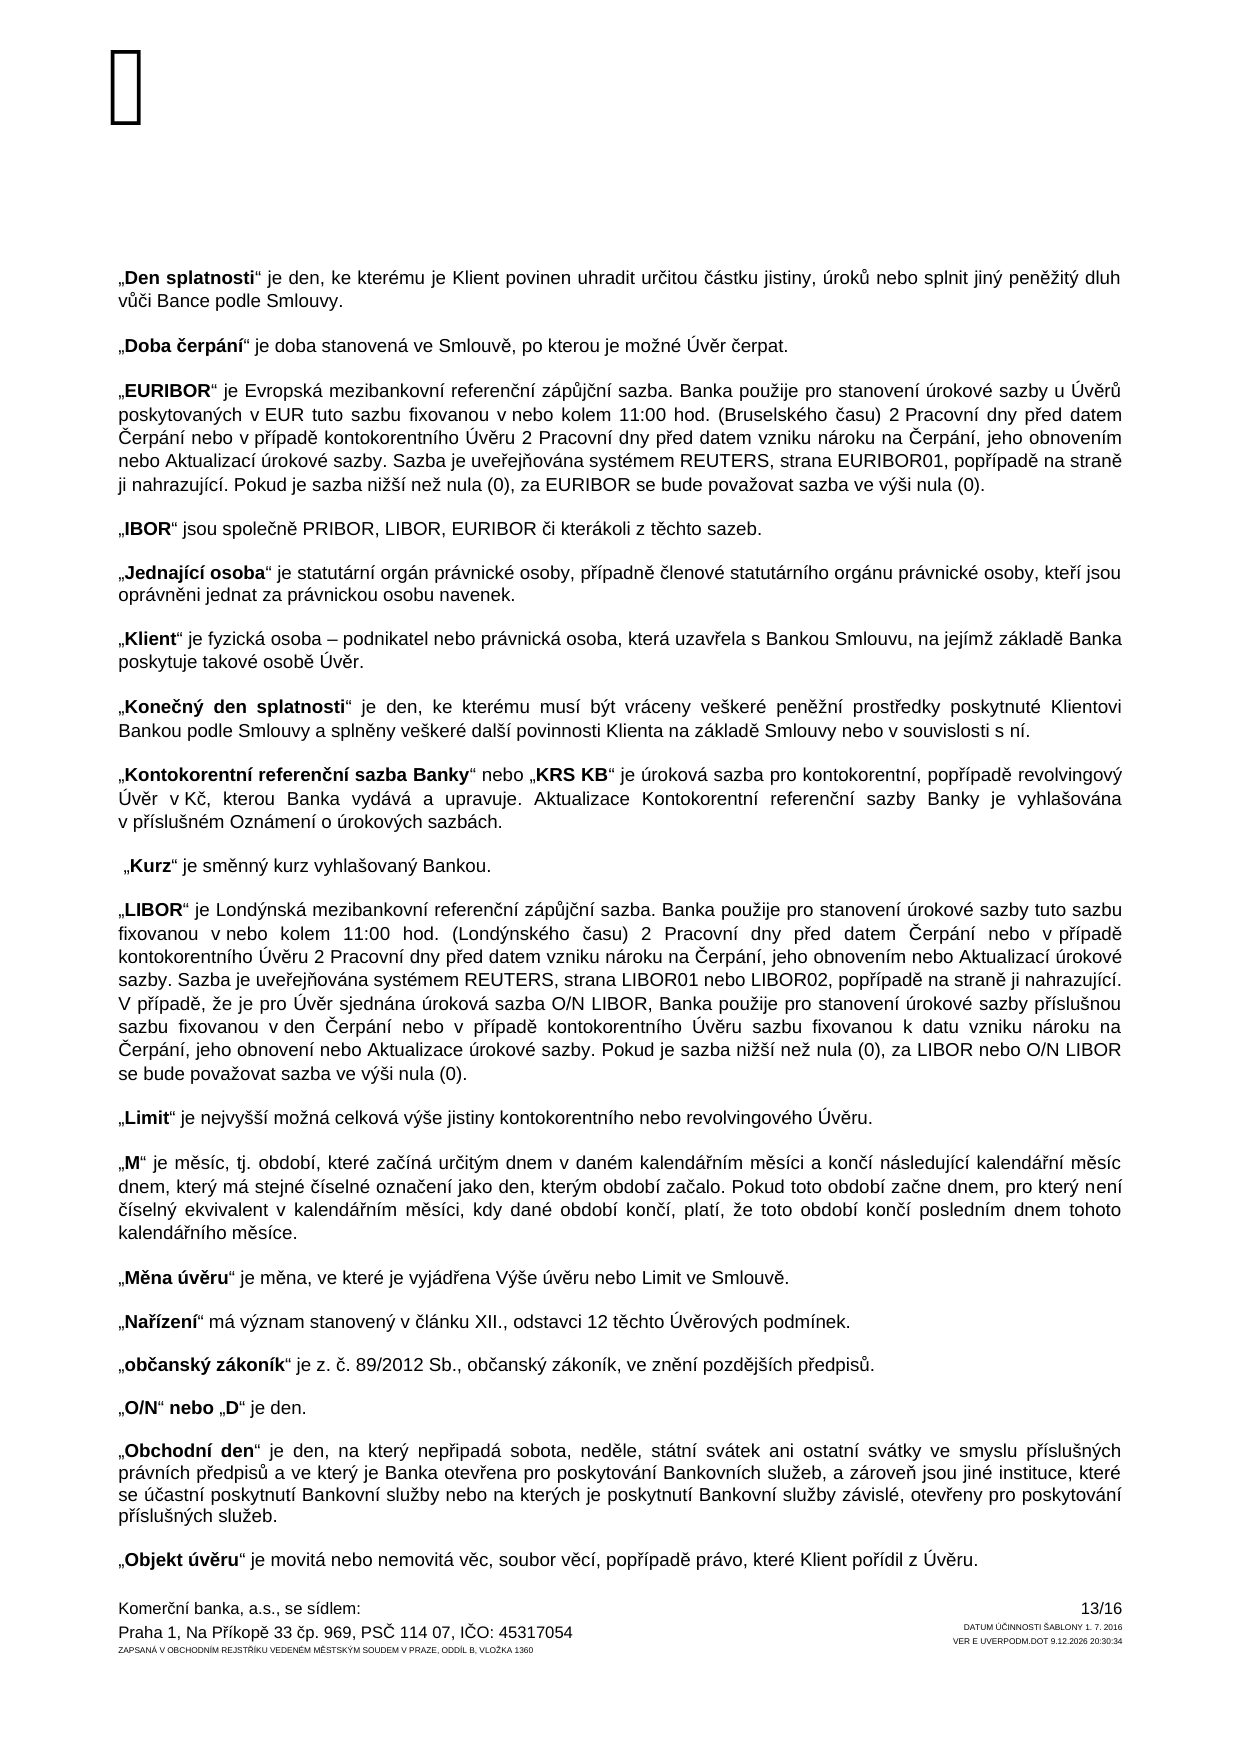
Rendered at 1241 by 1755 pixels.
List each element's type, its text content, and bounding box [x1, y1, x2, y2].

text „Jednající osoba“ je statutární orgán právnické osoby, případně členové statutárního orgánu právnické osoby, kteří jsou oprávněni jednat za právnickou osobu navenek. [118, 562, 1122, 605]
text „O/N“ nebo „D“ je den. [118, 1397, 1122, 1419]
text „LIBOR“ je Londýnská mezibankovní referenční zápůjční sazba. Banka použije pro stanovení úrokové sazby tuto sazbu fixovanou v nebo kolem 11:00 hod. (Londýnského času) 2 Pracovní dny před datem Čerpání nebo v případě kontokorentního Úvěru 2 Pracovní dny před datem vzniku nároku na Čerpání, jeho obnovením nebo Aktualizací úrokové sazby. Sazba je uveřejňována systémem REUTERS, strana LIBOR01 nebo LIBOR02, popřípadě na straně ji nahrazující. V případě, že je pro Úvěr sjednána úroková sazba O/N LIBOR, Banka použije pro stanovení úrokové sazby příslušnou sazbu fixovanou v den Čerpání nebo v případě kontokorentního Úvěru sazbu fixovanou k datu vzniku nároku na Čerpání, jeho obnovení nebo Aktualizace úrokové sazby. Pokud je sazba nižší než nula (0), za LIBOR nebo O/N LIBOR se bude považovat sazba ve výši nula (0). [118, 898, 1122, 1084]
text „Klient“ je fyzická osoba – podnikatel nebo právnická osoba, která uzavřela s Bankou Smlouvu, na jejímž základě Banka poskytuje takové osobě Úvěr. [118, 627, 1122, 673]
text „Obchodní den“ je den, na který nepřipadá sobota, neděle, státní svátek ani ostatní svátky ve smyslu příslušných právních předpisů a ve který je Banka otevřena pro poskytování Bankovních služeb, a zároveň jsou jiné instituce, které se účastní poskytnutí Bankovní služby nebo na kterých je poskytnutí Bankovní služby závislé, otevřeny pro poskytování příslušných služeb. [118, 1440, 1122, 1526]
text „občanský zákoník“ je z. č. 89/2012 Sb., občanský zákoník, ve znění pozdějších předpisů. [118, 1354, 1122, 1376]
text „EURIBOR“ je Evropská mezibankovní referenční zápůjční sazba. Banka použije pro stanovení úrokové sazby u Úvěrů poskytovaných v EUR tuto sazbu fixovanou v nebo kolem 11:00 hod. (Bruselského času) 2 Pracovní dny před datem Čerpání nebo v případě kontokorentního Úvěru 2 Pracovní dny před datem vzniku nároku na Čerpání, jeho obnovením nebo Aktualizací úrokové sazby. Sazba je uveřejňována systémem REUTERS, strana EURIBOR01, popřípadě na straně ji nahrazující. Pokud je sazba nižší než nula (0), za EURIBOR se bude považovat sazba ve výši nula (0). [118, 379, 1122, 496]
text „Kurz“ je směnný kurz vyhlašovaný Bankou. [118, 855, 1116, 876]
text „Konečný den splatnosti“ je den, ke kterému musí být vráceny veškeré peněžní prostředky poskytnuté Klientovi Bankou podle Smlouvy a splněny veškeré další povinnosti Klienta na základě Smlouvy nebo v souvislosti s ní. [118, 695, 1122, 742]
text „Nařízení“ má význam stanovený v článku XII., odstavci 12 těchto Úvěrových podmínek. [118, 1311, 1122, 1332]
text „IBOR“ jsou společně PRIBOR, LIBOR, EURIBOR či kterákoli z těchto sazeb. [118, 517, 1122, 541]
text „Doba čerpání“ je doba stanovená ve Smlouvě, po kterou je možné Úvěr čerpat. [118, 334, 1122, 357]
text „Objekt úvěru“ je movitá nebo nemovitá věc, soubor věcí, popřípadě právo, které Klient pořídil z Úvěru. [118, 1548, 1122, 1571]
text „Kontokorentní referenční sazba Banky“ nebo „KRS KB“ je úroková sazba pro kontokorentní, popřípadě revolvingový Úvěr v Kč, kterou Banka vydává a upravuje. Aktualizace Kontokorentní referenční sazby Banky je vyhlašována v příslušném Oznámení o úrokových sazbách. [118, 763, 1122, 833]
text „Den splatnosti“ je den, ke kterému je Klient povinen uhradit určitou částku jistiny, úroků nebo splnit jiný peněžitý dluh vůči Bance podle Smlouvy. [118, 266, 1122, 312]
text „Limit“ je nejvyšší možná celková výše jistiny kontokorentního nebo revolvingového Úvěru. [118, 1106, 1122, 1129]
text „Měna úvěru“ je měna, ve které je vyjádřena Výše úvěru nebo Limit ve Smlouvě. [118, 1266, 1122, 1289]
text „M“ je měsíc, tj. období, které začíná určitým dnem v daném kalendářním měsíci a končí následující kalendářní měsíc dnem, který má stejné číselné označení jako den, kterým období začalo. Pokud toto období začne dnem, pro který není číselný ekvivalent v kalendářním měsíci, kdy dané období končí, platí, že toto období končí posledním dnem tohoto kalendářního měsíce. [118, 1151, 1122, 1244]
